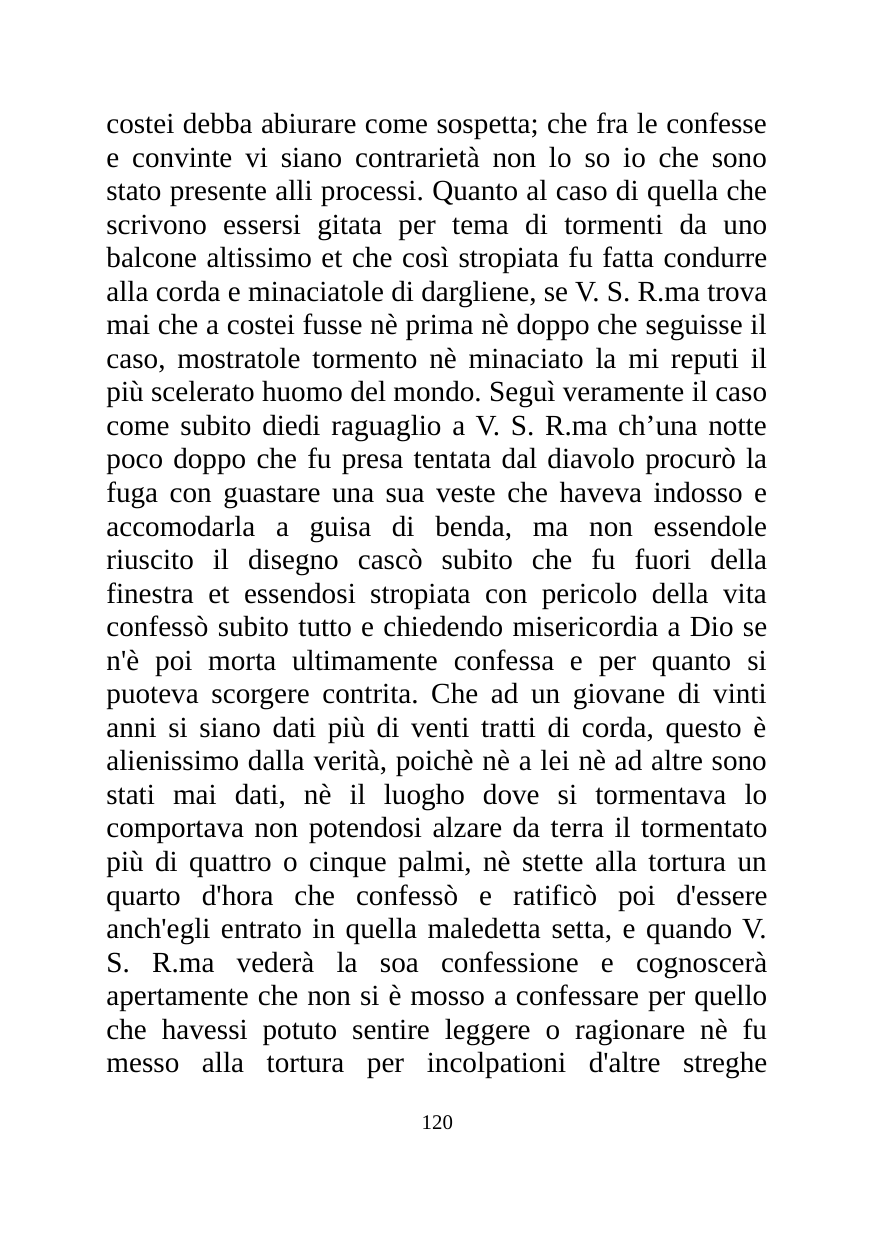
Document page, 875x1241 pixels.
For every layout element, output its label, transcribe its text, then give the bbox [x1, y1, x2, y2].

text costei debba abiurare come sospetta; che fra le confesse e convinte vi siano contrarietà non lo so io che sono stato presente alli processi. Quanto al caso di quella che scrivono essersi gitata per tema di tormenti da uno balcone altissimo et che così stropiata fu fatta condurre alla corda e minaciatole di dargliene, se V. S. R.ma trova mai che a costei fusse nè prima nè doppo che seguisse il caso, mostratole tormento nè minaciato la mi reputi il più scelerato huomo del mondo. Seguì veramente il caso come subito diedi raguaglio a V. S. R.ma ch’una notte poco doppo che fu presa tentata dal diavolo procurò la fuga con guastare una sua veste che haveva indosso e accomodarla a guisa di benda, ma non essendole riuscito il disegno cascò subito che fu fuori della finestra et essendosi stropiata con pericolo della vita confessò subito tutto e chiedendo misericordia a Dio se n'è poi morta ultimamente confessa e per quanto si puoteva scorgere contrita. Che ad un giovane di vinti anni si siano dati più di venti tratti di corda, questo è alienissimo dalla verità, poichè nè a lei nè ad altre sono stati mai dati, nè il luogho dove si tormentava lo comportava non potendosi alzare da terra il tormentato più di quattro o cinque palmi, nè stette alla tortura un quarto d'hora che confessò e ratificò poi d'essere anch'egli entrato in quella maledetta setta, e quando V. S. R.ma vederà la soa confessione e cognoscerà apertamente che non si è mosso a confessare per quello che havessi potuto sentire leggere o ragionare nè fu messo alla tortura per incolpationi d'altre streghe [106, 106, 768, 1079]
